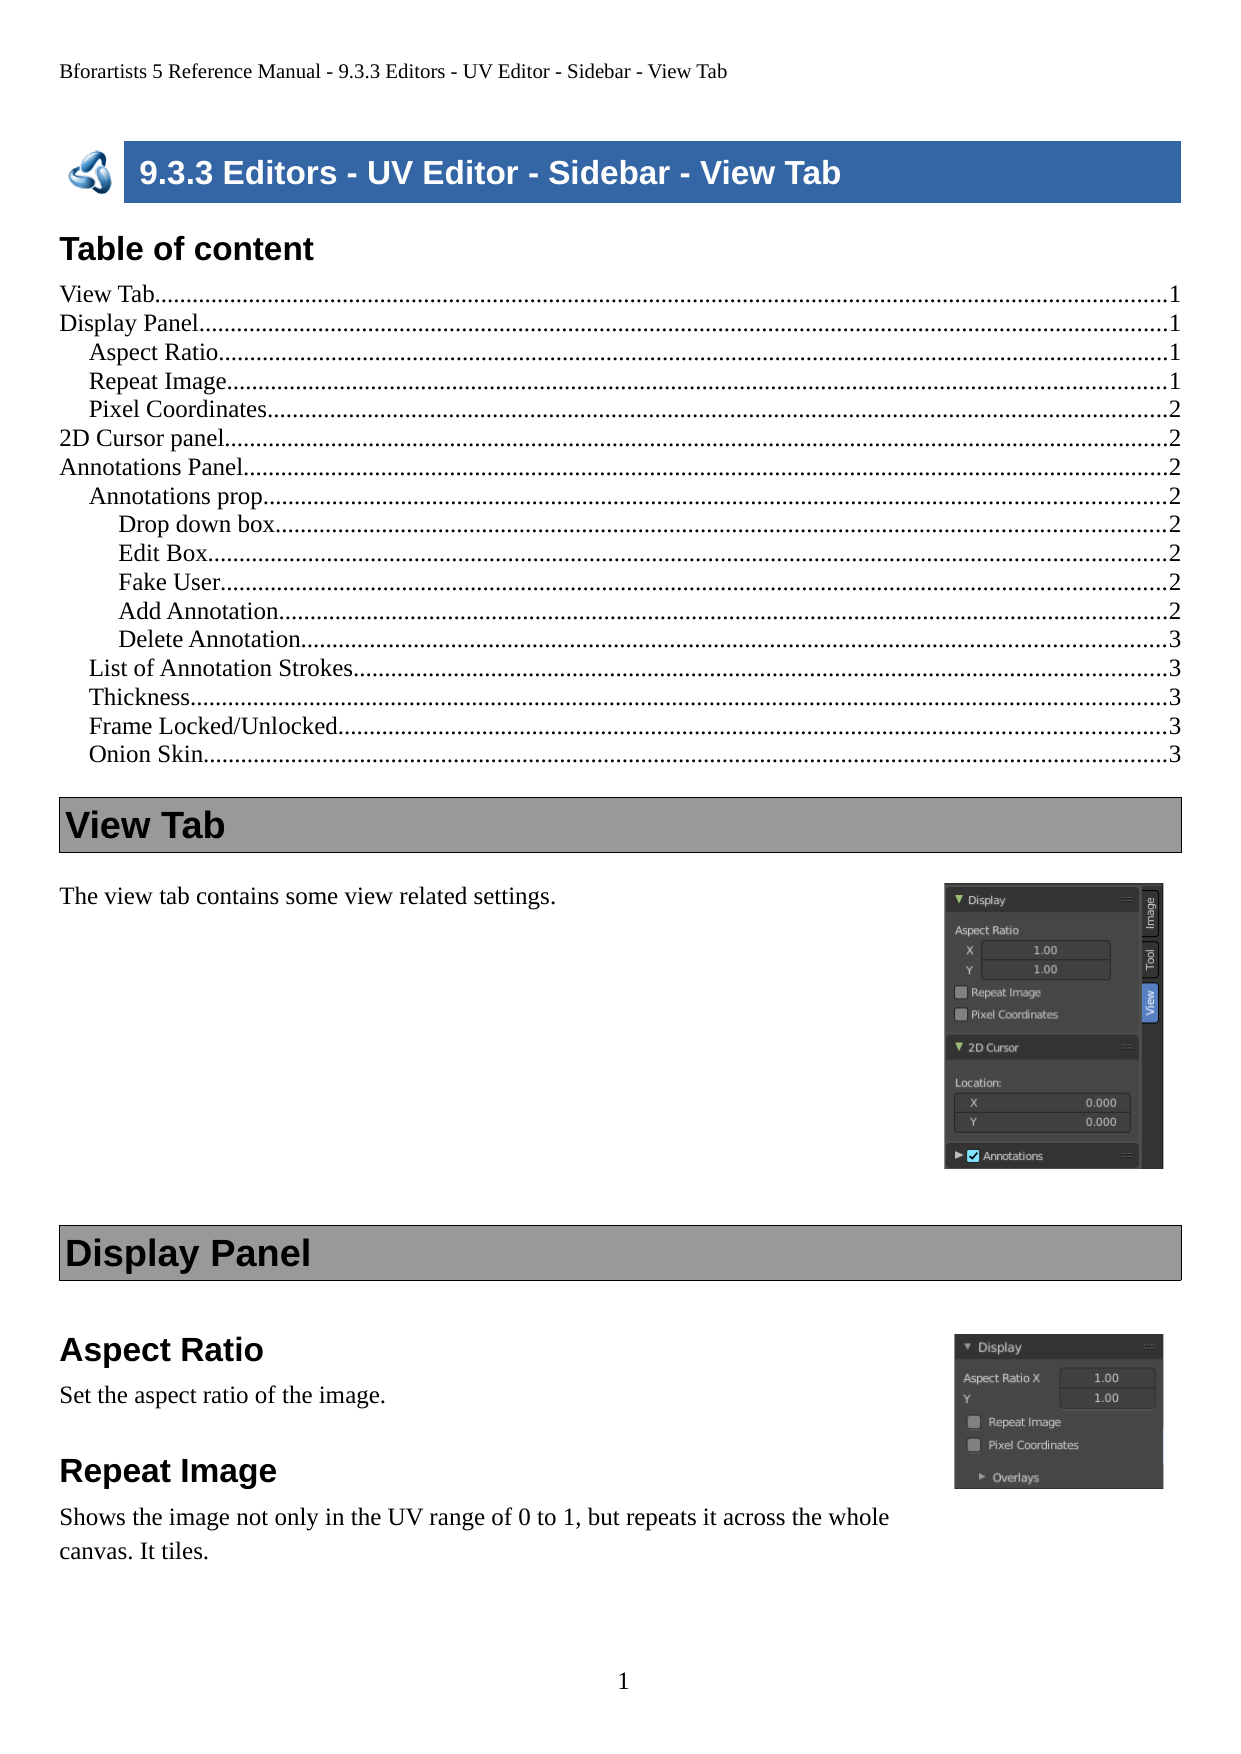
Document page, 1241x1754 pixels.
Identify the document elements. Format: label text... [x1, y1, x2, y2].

subtitle [1164, 1450, 1181, 1489]
table_header 9.3.3 Editors - UV Editor - Sidebar - View Tab [124, 141, 1181, 203]
subtitle Table of content [59, 228, 1181, 267]
text View Tab 1 [59, 279, 1181, 308]
text Frame Locked/Unlocked 3 [88, 711, 1181, 739]
text Delete Annotation 3 [118, 624, 1181, 653]
text 2D Cursor panel 2 [59, 423, 1181, 452]
text Add Annotation 2 [118, 596, 1181, 624]
table_header Display Panel [60, 1226, 1181, 1280]
table_header [59, 141, 124, 203]
picture [944, 883, 1164, 1169]
text Display Panel 1 [59, 308, 1181, 337]
text Repeat Image 1 [88, 366, 1181, 394]
text Fake User 2 [118, 567, 1181, 596]
text Annotations prop 2 [88, 481, 1181, 509]
subtitle Aspect Ratio [59, 1329, 1181, 1368]
picture [954, 1334, 1164, 1489]
subtitle Repeat Image [59, 1450, 954, 1489]
text Edit Box 2 [118, 538, 1181, 567]
text Annotations Panel 2 [59, 452, 1181, 481]
text Drop down box 2 [118, 509, 1181, 538]
text List of Annotation Strokes 3 [88, 653, 1181, 682]
text The view tab contains some view related settings. [59, 881, 1181, 910]
table_header View Tab [60, 798, 1181, 852]
text Set the aspect ratio of the image. [59, 1381, 954, 1409]
text Pixel Coordinates 2 [88, 394, 1181, 423]
text Onion Skin 3 [88, 739, 1181, 768]
picture [65, 147, 114, 197]
text Aspect Ratio 1 [88, 337, 1181, 366]
text Shows the image not only in the UV range of 0 to 1, but repeats it across the whole canvas. It tiles. [59, 1502, 1181, 1565]
text Thickness 3 [88, 682, 1181, 711]
